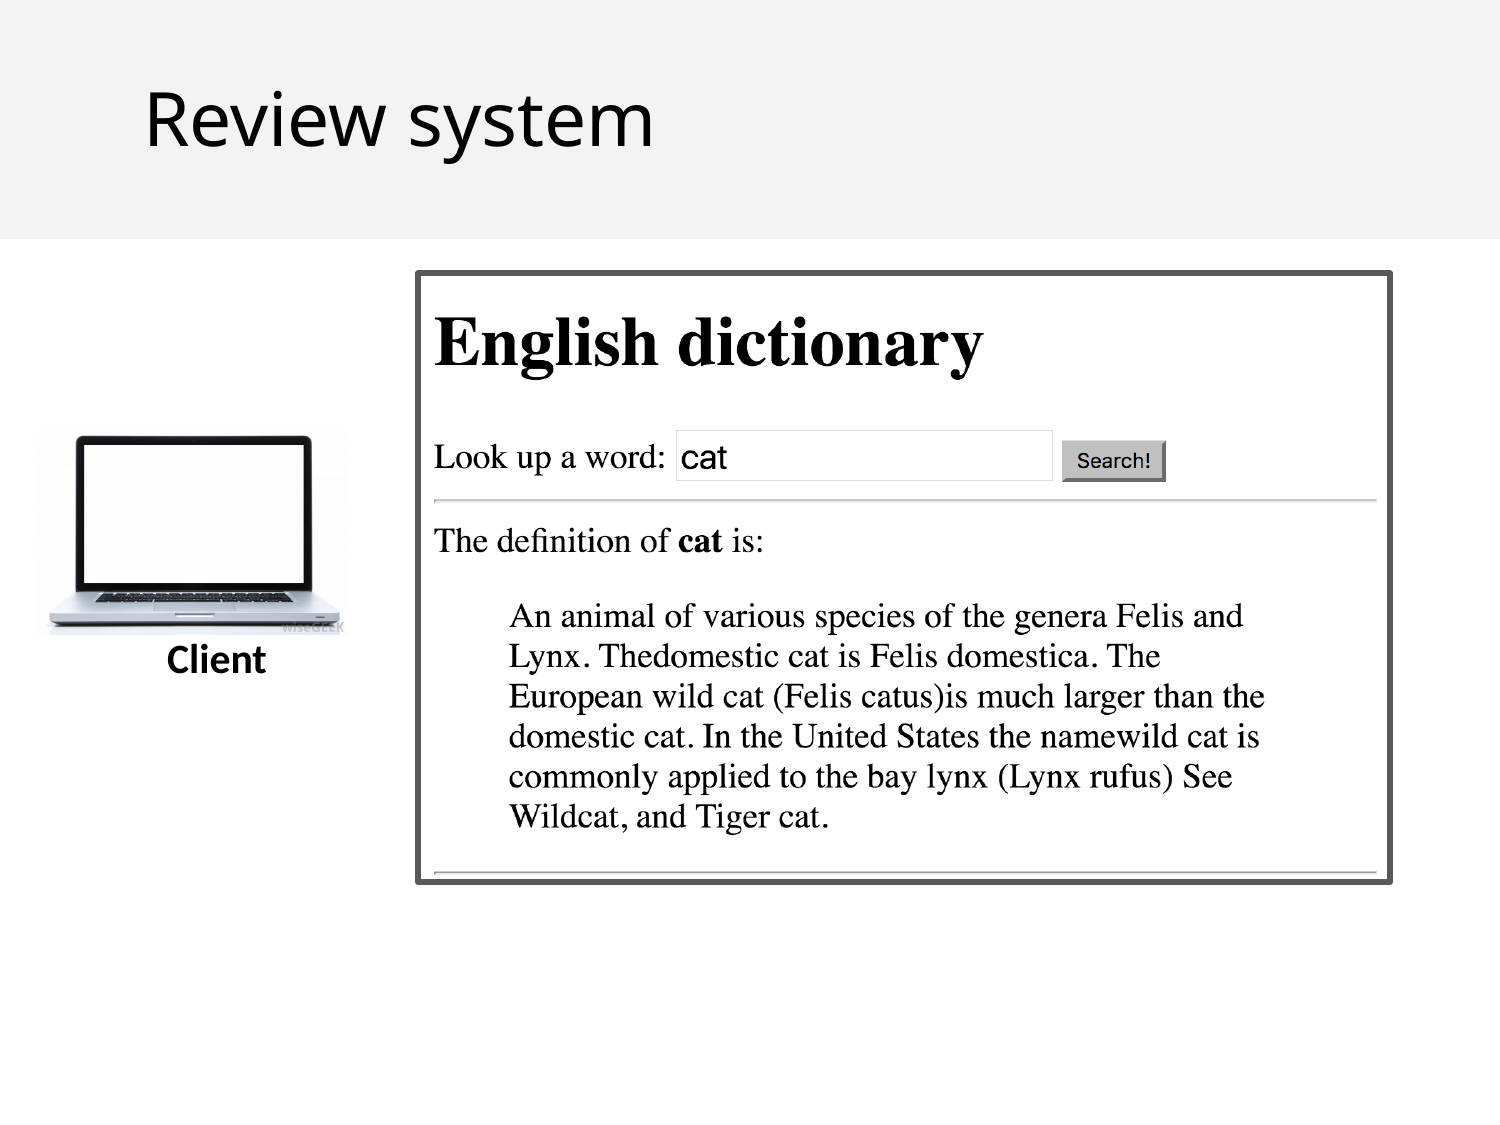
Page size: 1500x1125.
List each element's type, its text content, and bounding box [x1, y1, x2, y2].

text_box Client [94, 600, 340, 714]
title Review system [128, 56, 1372, 183]
picture [37, 431, 347, 635]
picture [421, 276, 1387, 880]
